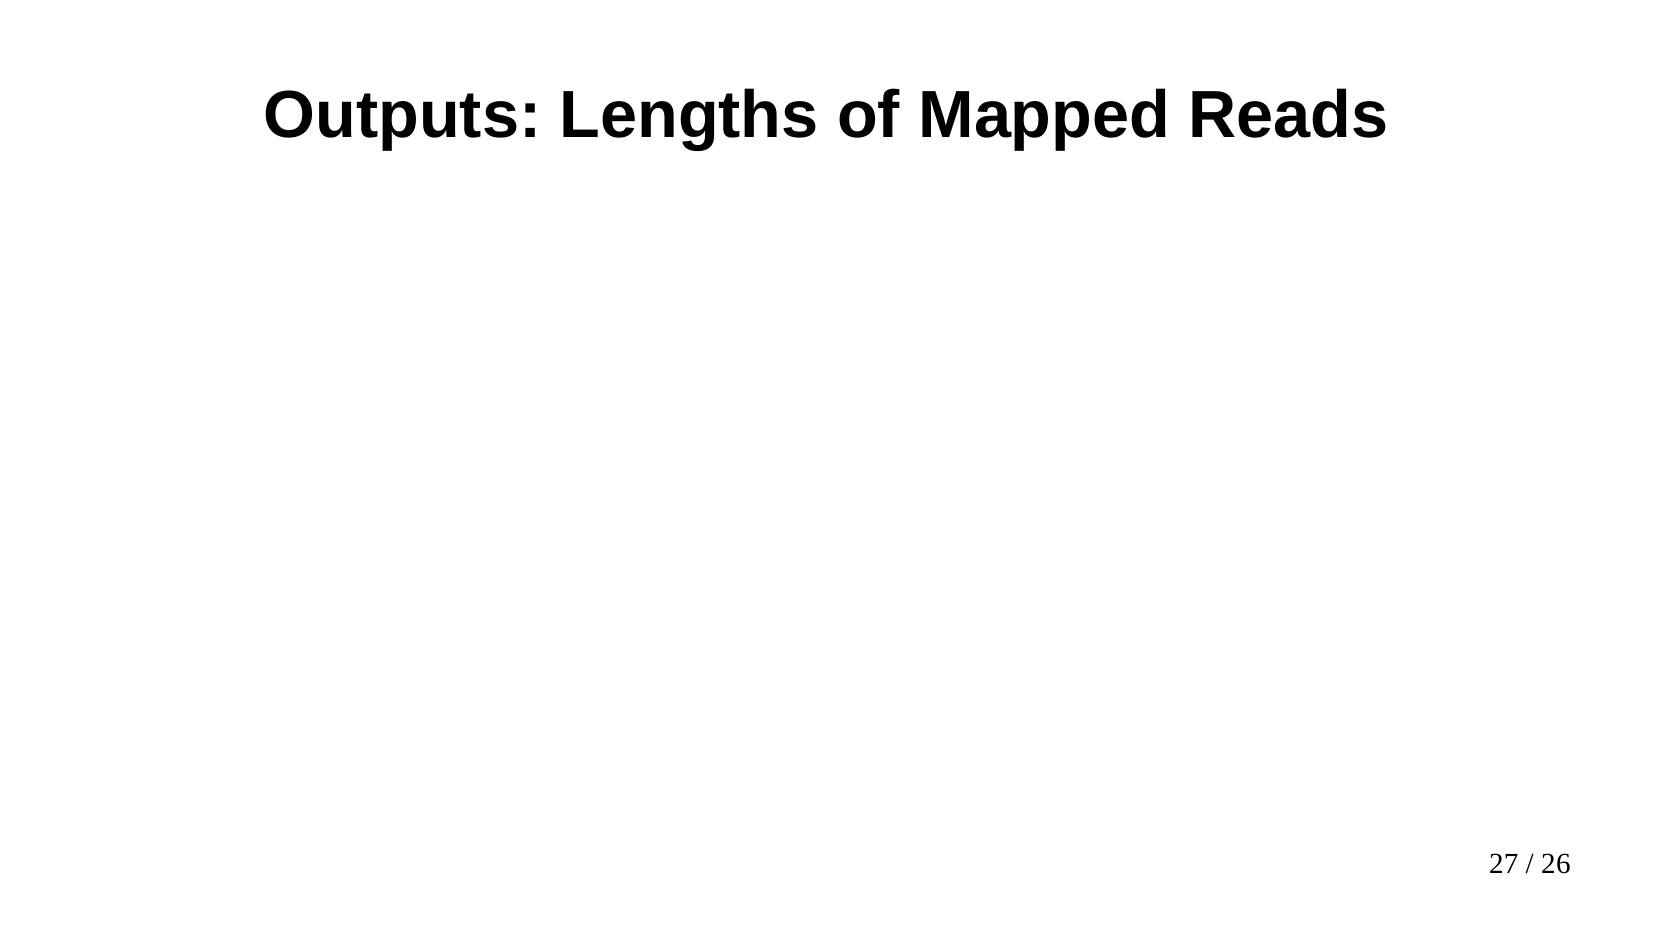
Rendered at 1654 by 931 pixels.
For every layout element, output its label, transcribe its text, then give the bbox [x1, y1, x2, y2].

title Outputs: Lengths of Mapped Reads [82, 37, 1571, 193]
